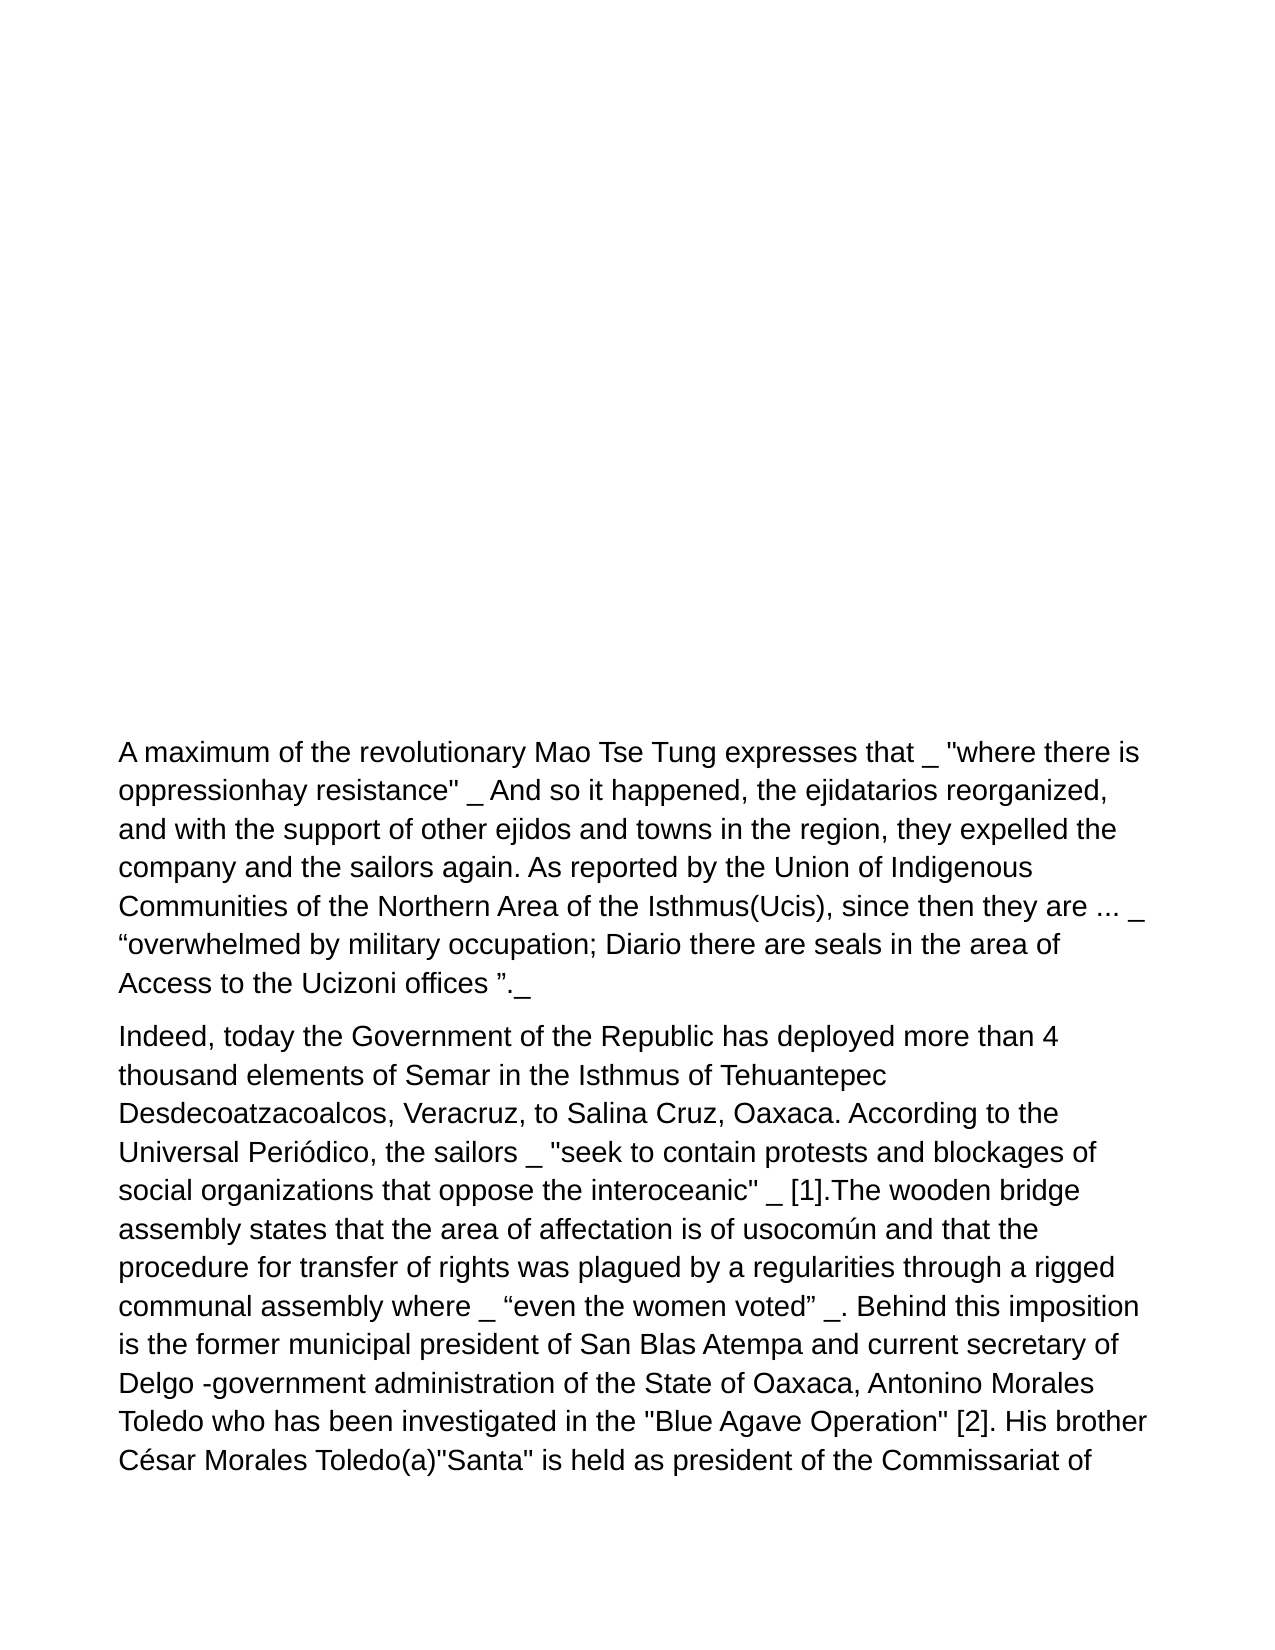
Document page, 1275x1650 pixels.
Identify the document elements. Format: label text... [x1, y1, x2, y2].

text Indeed, today the Government of the Republic has deployed more than 4 thousand elements of Semar in the Isthmus of Tehuantepec Desdecoatzacoalcos, Veracruz, to Salina Cruz, Oaxaca. According to the Universal Periódico, the sailors _ "seek to contain protests and blockages of social organizations that oppose the interoceanic" _ [1].The wooden bridge assembly states that the area of affectation is of usocomún and that the procedure for transfer of rights was plagued by a regularities through a rigged communal assembly where _ “even the women voted” _. Behind this imposition is the former municipal president of San Blas Atempa and current secretary of Delgo -government administration of the State of Oaxaca, Antonino Morales Toledo who has been investigated in the "Blue Agave Operation" [2]. His brother César Morales Toledo(a)"Santa" is held as president of the Commissariat of [118, 1019, 1157, 1477]
text A maximum of the revolutionary Mao Tse Tung expresses that _ "where there is oppressionhay resistance" _ And so it happened, the ejidatarios reorganized, and with the support of other ejidos and towns in the region, they expelled the company and the sailors again. As reported by the Union of Indigenous Communities of the Northern Area of the Isthmus(Ucis), since then they are ... _ “overwhelmed by military occupation; Diario there are seals in the area of Access to the Ucizoni offices ”._ [118, 118, 1157, 999]
